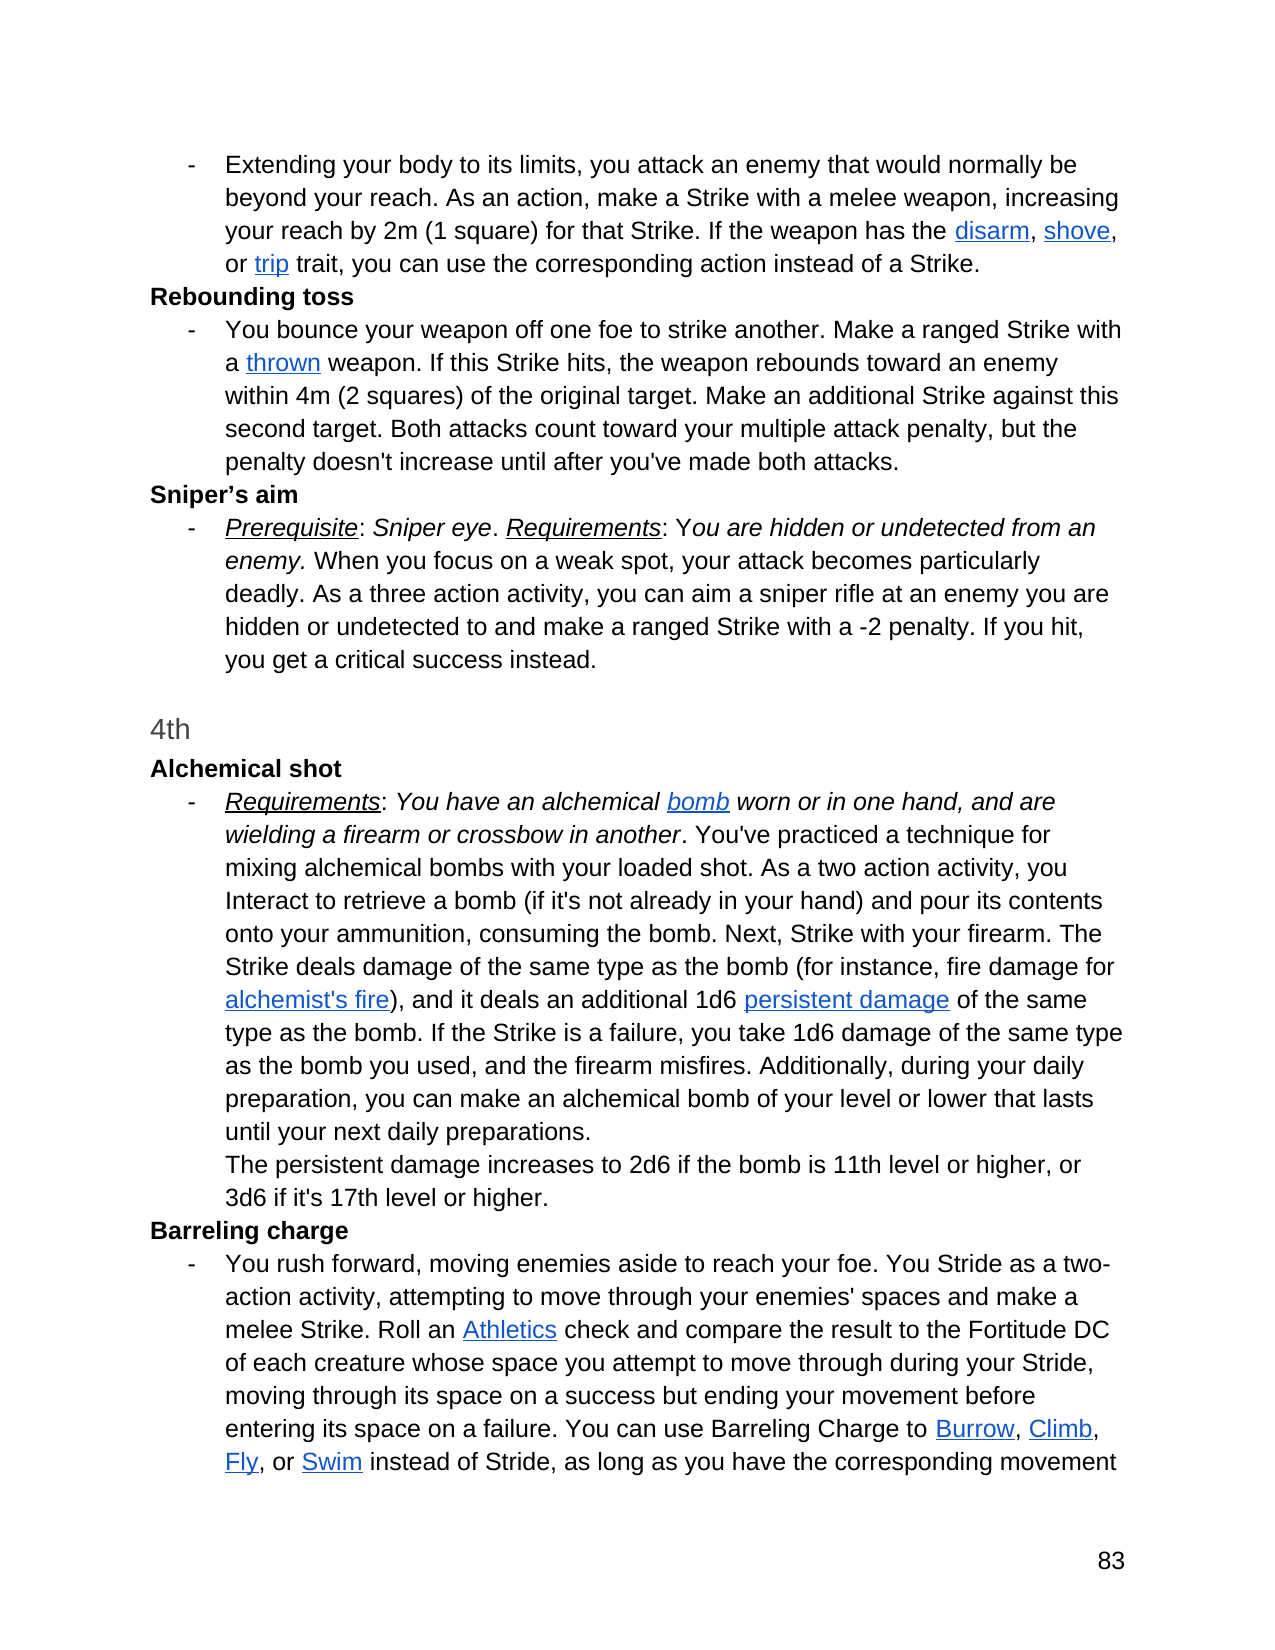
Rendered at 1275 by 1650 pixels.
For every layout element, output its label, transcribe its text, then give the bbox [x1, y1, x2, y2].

text Sniper’s aim [150, 480, 1125, 509]
text Alchemical shot [150, 753, 1125, 782]
list Extending your body to its limits, you attack an enemy that would normally be beyond your reach. As an action, make a Strike with a melee weapon, increasing your reach by 2m (1 square) for that Strike. If the weapon has the disarm, shove, or trip trait, you can use the corresponding action instead of a Strike. [187, 150, 1125, 278]
text Barreling charge [150, 1216, 1125, 1244]
list Requirements: You have an alchemical bomb worn or in one hand, and are wielding a firearm or crossbow in another. You've practiced a technique for mixing alchemical bombs with your loaded shot. As a two action activity, you Interact to retrieve a bomb (if it's not already in your hand) and pour its contents onto your ammunition, consuming the bomb. Next, Strike with your firearm. The Strike deals damage of the same type as the bomb (for instance, fire damage for alchemist's fire), and it deals an additional 1d6 persistent damage of the same type as the bomb. If the Strike is a failure, you take 1d6 damage of the same type as the bomb you used, and the firearm misfires. Additionally, during your daily preparation, you can make an alchemical bomb of your level or lower that lasts until your next daily preparations. [187, 787, 1125, 1146]
text Rebounding toss [150, 282, 1125, 311]
text The persistent damage increases to 2d6 if the bomb is 11th level or higher, or 3d6 if it's 17th level or higher. [225, 1150, 1125, 1212]
list You rush forward, moving enemies aside to reach your foe. You Stride as a two-action activity, attempting to move through your enemies' spaces and make a melee Strike. Roll an Athletics check and compare the result to the Fortitude DC of each creature whose space you attempt to move through during your Stride, moving through its space on a success but ending your movement before entering its space on a failure. You can use Barreling Charge to Burrow, Climb, Fly, or Swim instead of Stride, as long as you have the corresponding movement [187, 1249, 1125, 1476]
subtitle 4th [150, 712, 1125, 745]
list Prerequisite: Sniper eye. Requirements: You are hidden or undetected from an enemy. When you focus on a weak spot, your attack becomes particularly deadly. As a three action activity, you can aim a sniper rifle at an enemy you are hidden or undetected to and make a ranged Strike with a -2 penalty. If you hit, you get a critical success instead. [187, 513, 1125, 674]
list You bounce your weapon off one foe to strike another. Make a ranged Strike with a thrown weapon. If this Strike hits, the weapon rebounds toward an enemy within 4m (2 squares) of the original target. Make an additional Strike against this second target. Both attacks count toward your multiple attack penalty, but the penalty doesn't increase until after you've made both attacks. [187, 315, 1125, 476]
